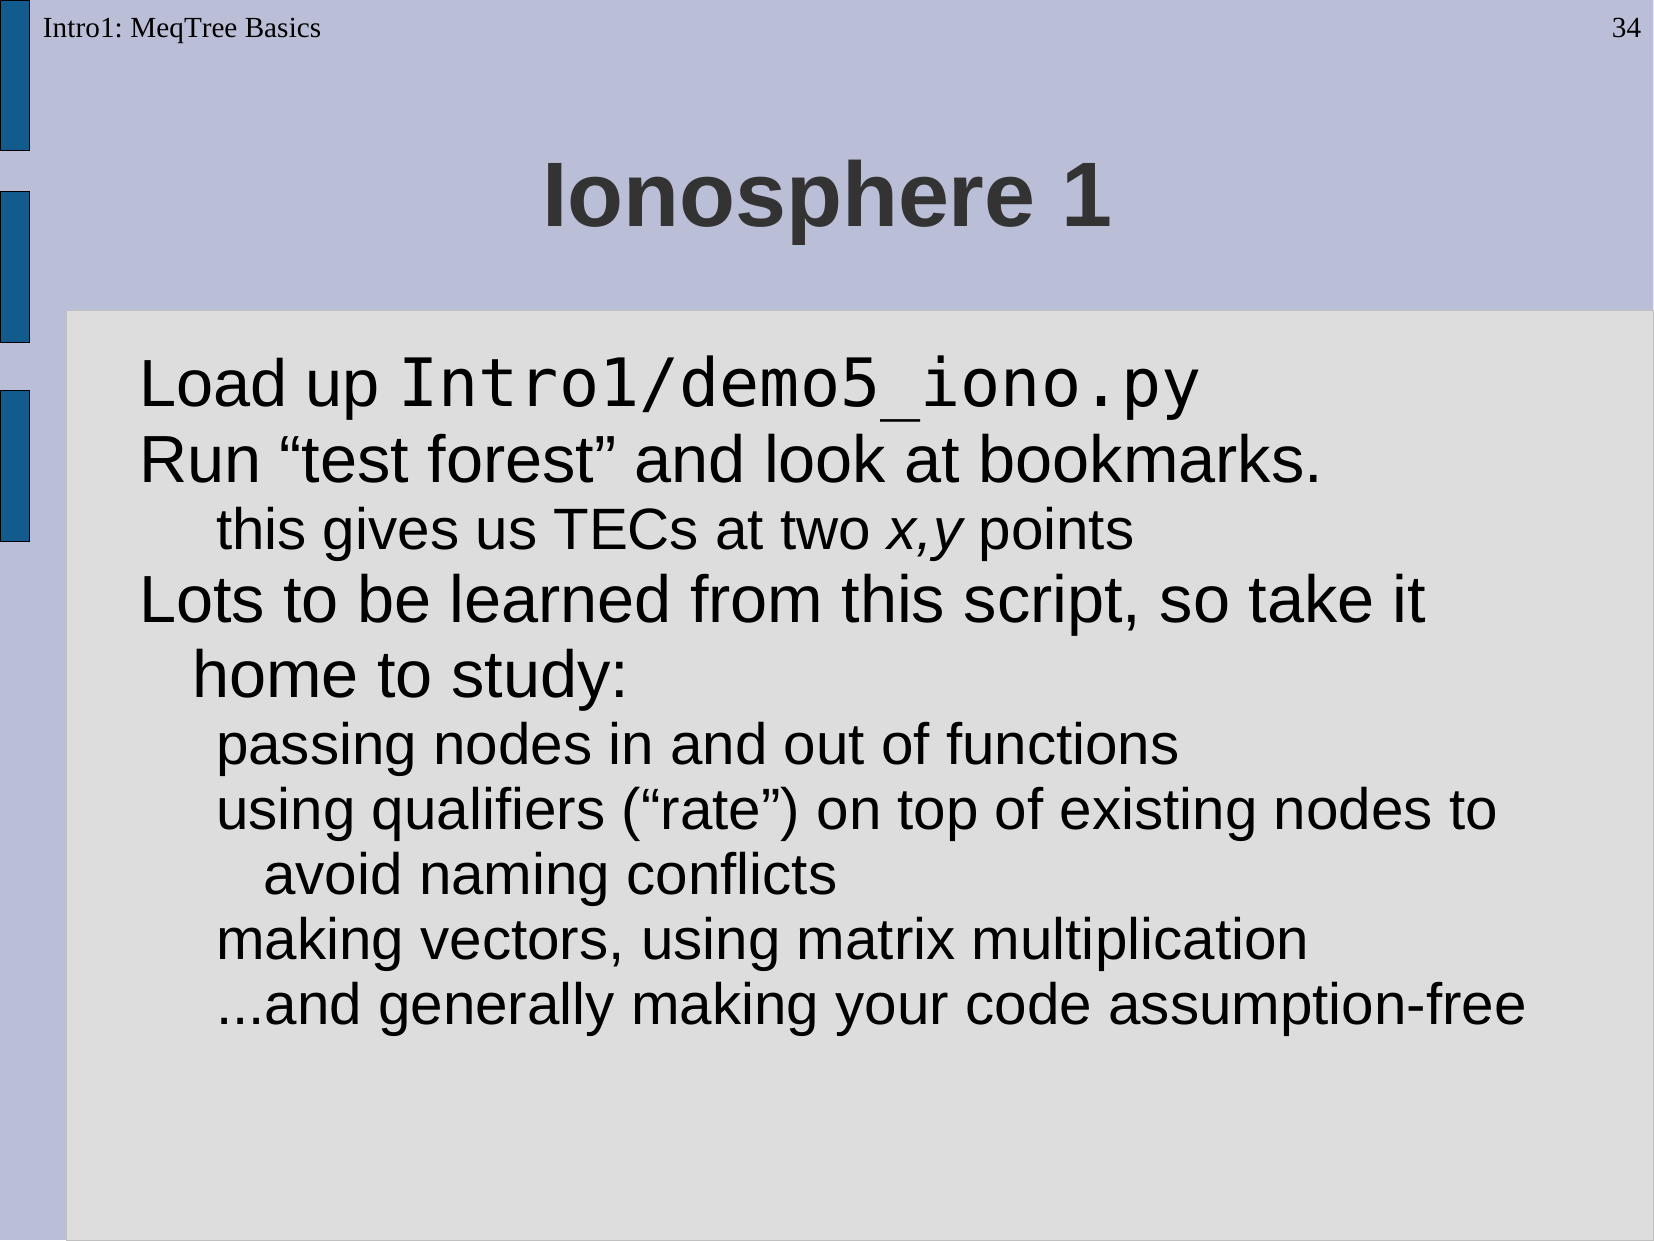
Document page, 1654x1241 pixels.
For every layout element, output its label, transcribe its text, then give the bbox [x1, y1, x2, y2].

title Ionosphere 1 [121, 98, 1534, 291]
list Load up Intro1/demo5_iono.py Run “test forest” and look at bookmarks. this gives us TECs at two x,y points Lots to be learned from this script, so take it home to study: passing nodes in and out of functions using qualifiers (“rate”) on top of existing nodes to avoid naming conflicts making vectors, using matrix multiplication ...and generally making your code assumption-free [121, 344, 1534, 1208]
